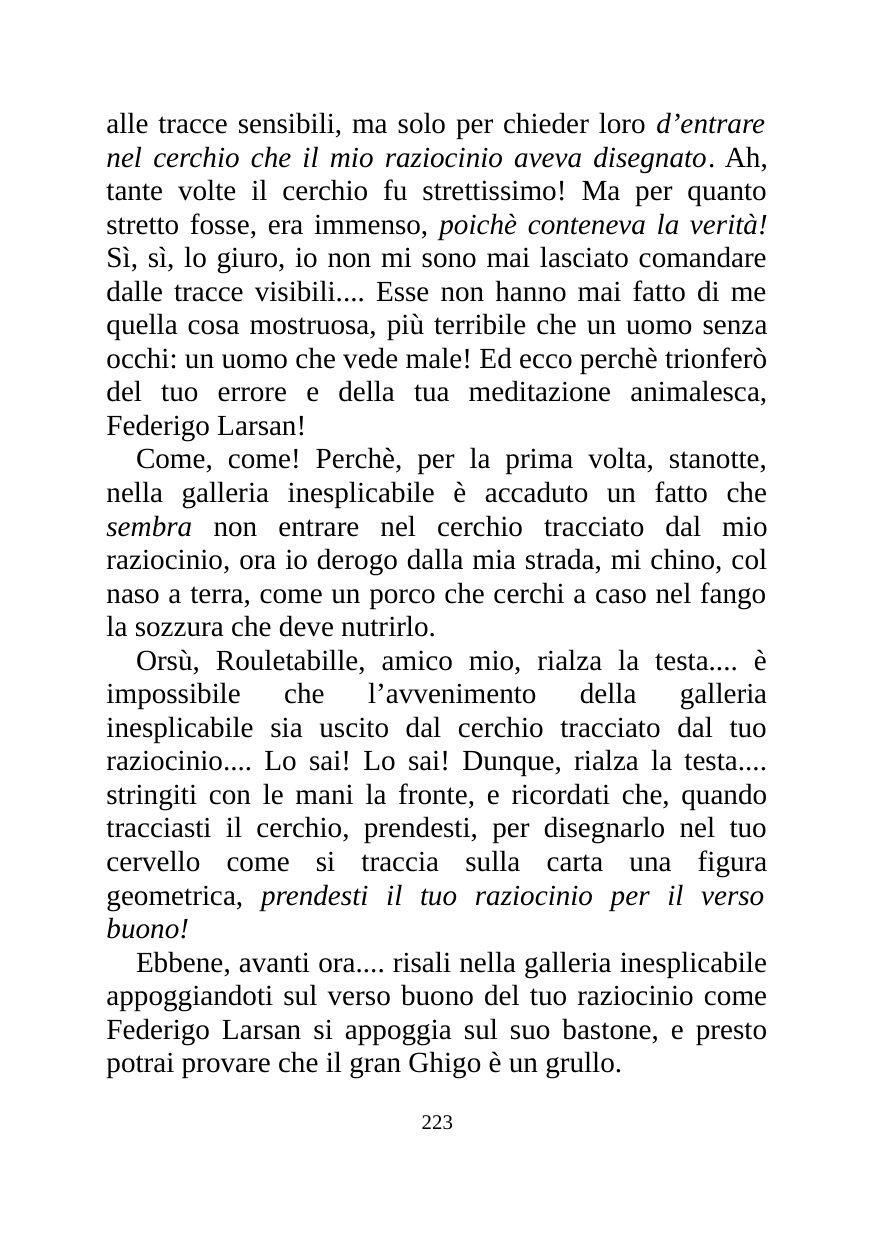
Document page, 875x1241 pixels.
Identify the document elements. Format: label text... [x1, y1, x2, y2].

text Come, come! Perchè, per la prima volta, stanotte, nella galleria inesplicabile è accaduto un fatto che sembra non entrare nel cerchio tracciato dal mio raziocinio, ora io derogo dalla mia strada, mi chino, col naso a terra, come un porco che cerchi a caso nel fango la sozzura che deve nutrirlo. [106, 442, 768, 643]
text Ebbene, avanti ora.... risali nella galleria inesplicabile appoggiandoti sul verso buono del tuo raziocinio come Federigo Larsan si appoggia sul suo bastone, e presto potrai provare che il gran Ghigo è un grullo. [106, 945, 768, 1079]
text alle tracce sensibili, ma solo per chieder loro d’entrare nel cerchio che il mio raziocinio aveva disegnato. Ah, tante volte il cerchio fu strettissimo! Ma per quanto stretto fosse, era immenso, poichè conteneva la verità! Sì, sì, lo giuro, io non mi sono mai lasciato comandare dalle tracce visibili.... Esse non hanno mai fatto di me quella cosa mostruosa, più terribile che un uomo senza occhi: un uomo che vede male! Ed ecco perchè trionferò del tuo errore e della tua meditazione animalesca, Federigo Larsan! [106, 106, 768, 442]
text Orsù, Rouletabille, amico mio, rialza la testa.... è impossibile che l’avvenimento della galleria inesplicabile sia uscito dal cerchio tracciato dal tuo raziocinio.... Lo sai! Lo sai! Dunque, rialza la testa.... stringiti con le mani la fronte, e ricordati che, quando tracciasti il cerchio, prendesti, per disegnarlo nel tuo cervello come si traccia sulla carta una figura geometrica, prendesti il tuo raziocinio per il verso buono! [106, 643, 768, 945]
